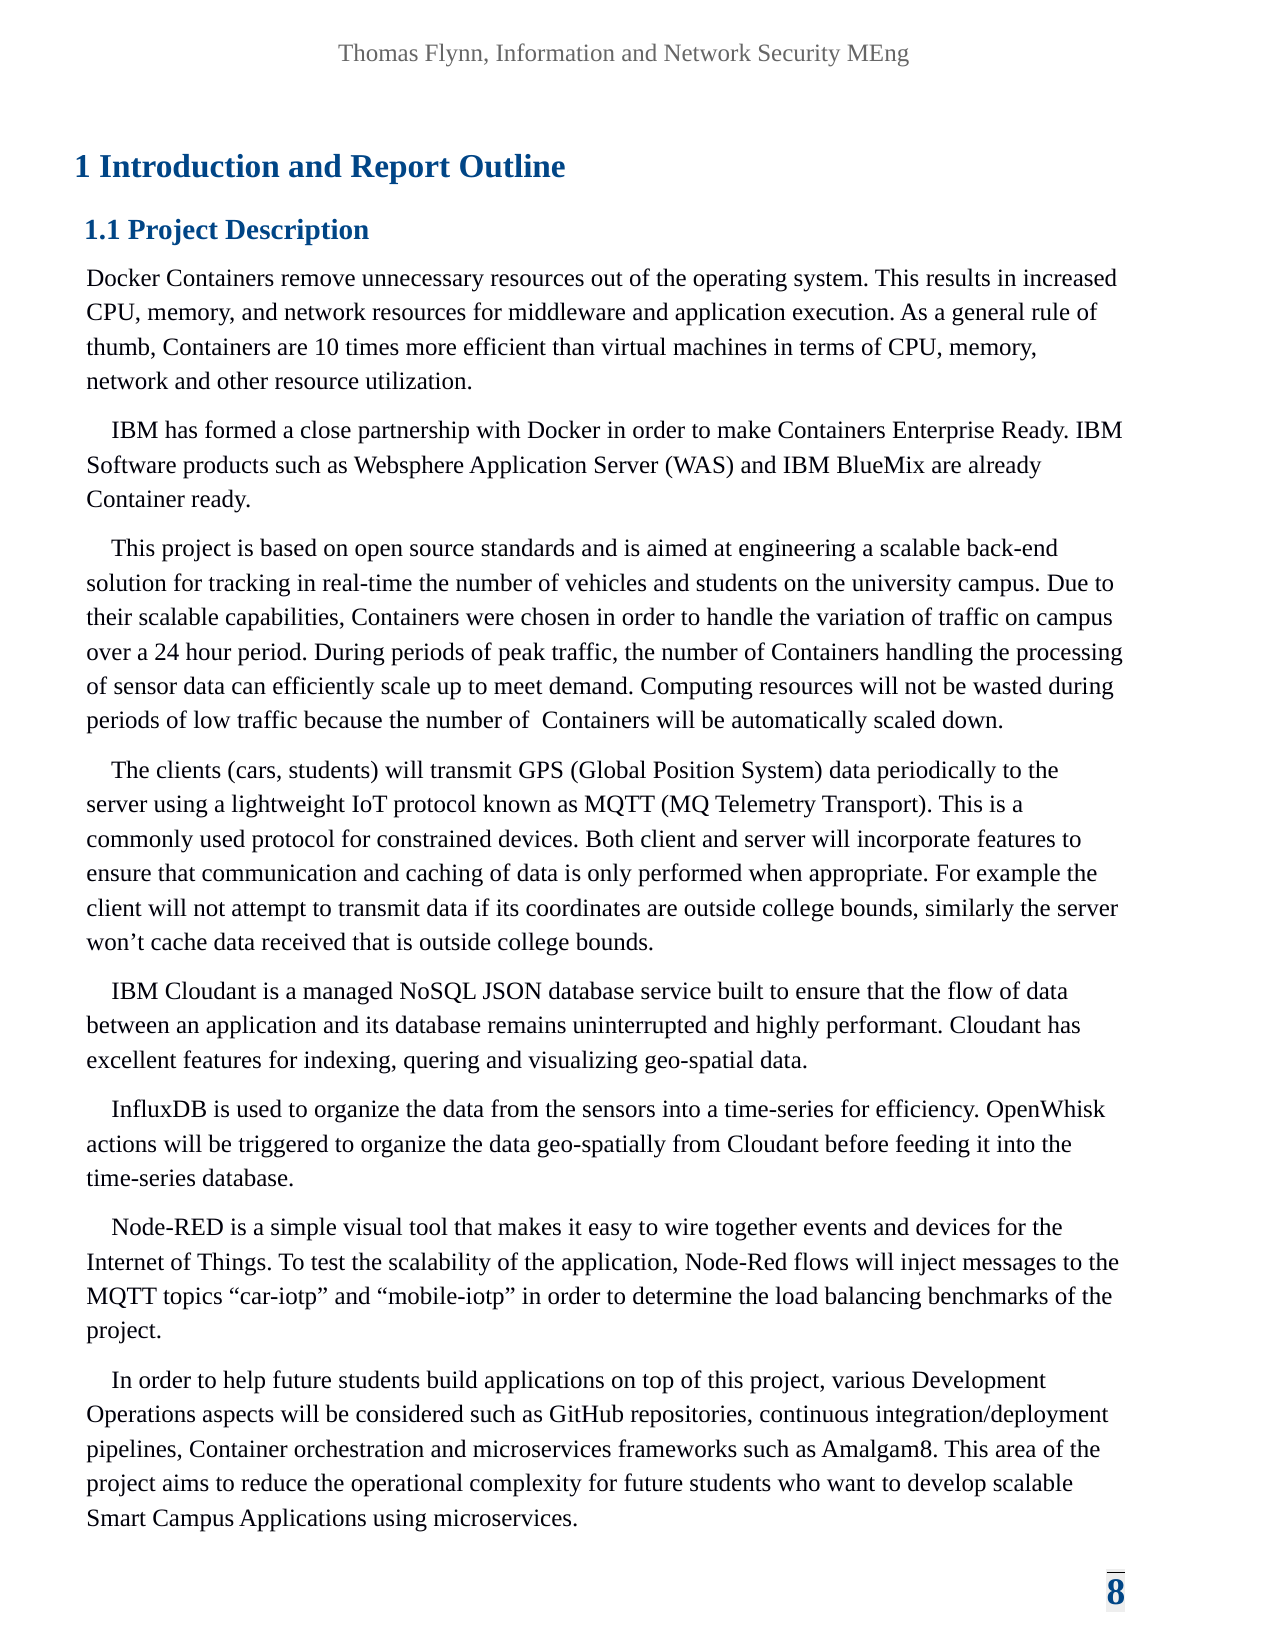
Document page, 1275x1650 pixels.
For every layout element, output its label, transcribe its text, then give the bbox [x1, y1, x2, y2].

text The clients (cars, students) will transmit GPS (Global Position System) data periodically to the server using a lightweight IoT protocol known as MQTT (MQ Telemetry Transport). This is a commonly used protocol for constrained devices. Both client and server will incorporate features to ensure that communication and caching of data is only performed when appropriate. For example the client will not attempt to transmit data if its coordinates are outside college bounds, similarly the server won’t cache data received that is outside college bounds. [86, 755, 1125, 956]
subtitle 1 Introduction and Report Outline [74, 146, 1125, 184]
text InfluxDB is used to organize the data from the sensors into a time-series for efficiency. OpenWhisk actions will be triggered to organize the data geo-spatially from Cloudant before feeding it into the time-series database. [86, 1094, 1125, 1192]
subtitle 1.1 Project Description [81, 212, 1125, 246]
text IBM has formed a close partnership with Docker in order to make Containers Enterprise Ready. IBM Software products such as Websphere Application Server (WAS) and IBM BlueMix are already Container ready. [86, 415, 1125, 513]
text Node-RED is a simple visual tool that makes it easy to wire together events and devices for the Internet of Things. To test the scalability of the application, Node-Red flows will inject messages to the MQTT topics “car-iotp” and “mobile-iotp” in order to determine the load balancing benchmarks of the project. [86, 1212, 1125, 1344]
text Docker Containers remove unnecessary resources out of the operating system. This results in increased CPU, memory, and network resources for middleware and application execution. As a general rule of thumb, Containers are 10 times more efficient than virtual machines in terms of CPU, memory, network and other resource utilization. [86, 263, 1125, 395]
text IBM Cloudant is a managed NoSQL JSON database service built to ensure that the flow of data between an application and its database remains uninterrupted and highly performant. Cloudant has excellent features for indexing, quering and visualizing geo-spatial data. [86, 976, 1125, 1074]
text This project is based on open source standards and is aimed at engineering a scalable back-end solution for tracking in real-time the number of vehicles and students on the university campus. Due to their scalable capabilities, Containers were chosen in order to handle the variation of traffic on campus over a 24 hour period. During periods of peak traffic, the number of Containers handling the processing of sensor data can efficiently scale up to meet demand. Computing resources will not be wasted during periods of low traffic because the number of Containers will be automatically scaled down. [86, 533, 1125, 734]
text In order to help future students build applications on top of this project, various Development Operations aspects will be considered such as GitHub repositories, continuous integration/deployment pipelines, Container orchestration and microservices frameworks such as Amalgam8. This area of the project aims to reduce the operational complexity for future students who want to develop scalable Smart Campus Applications using microservices. [86, 1365, 1125, 1531]
